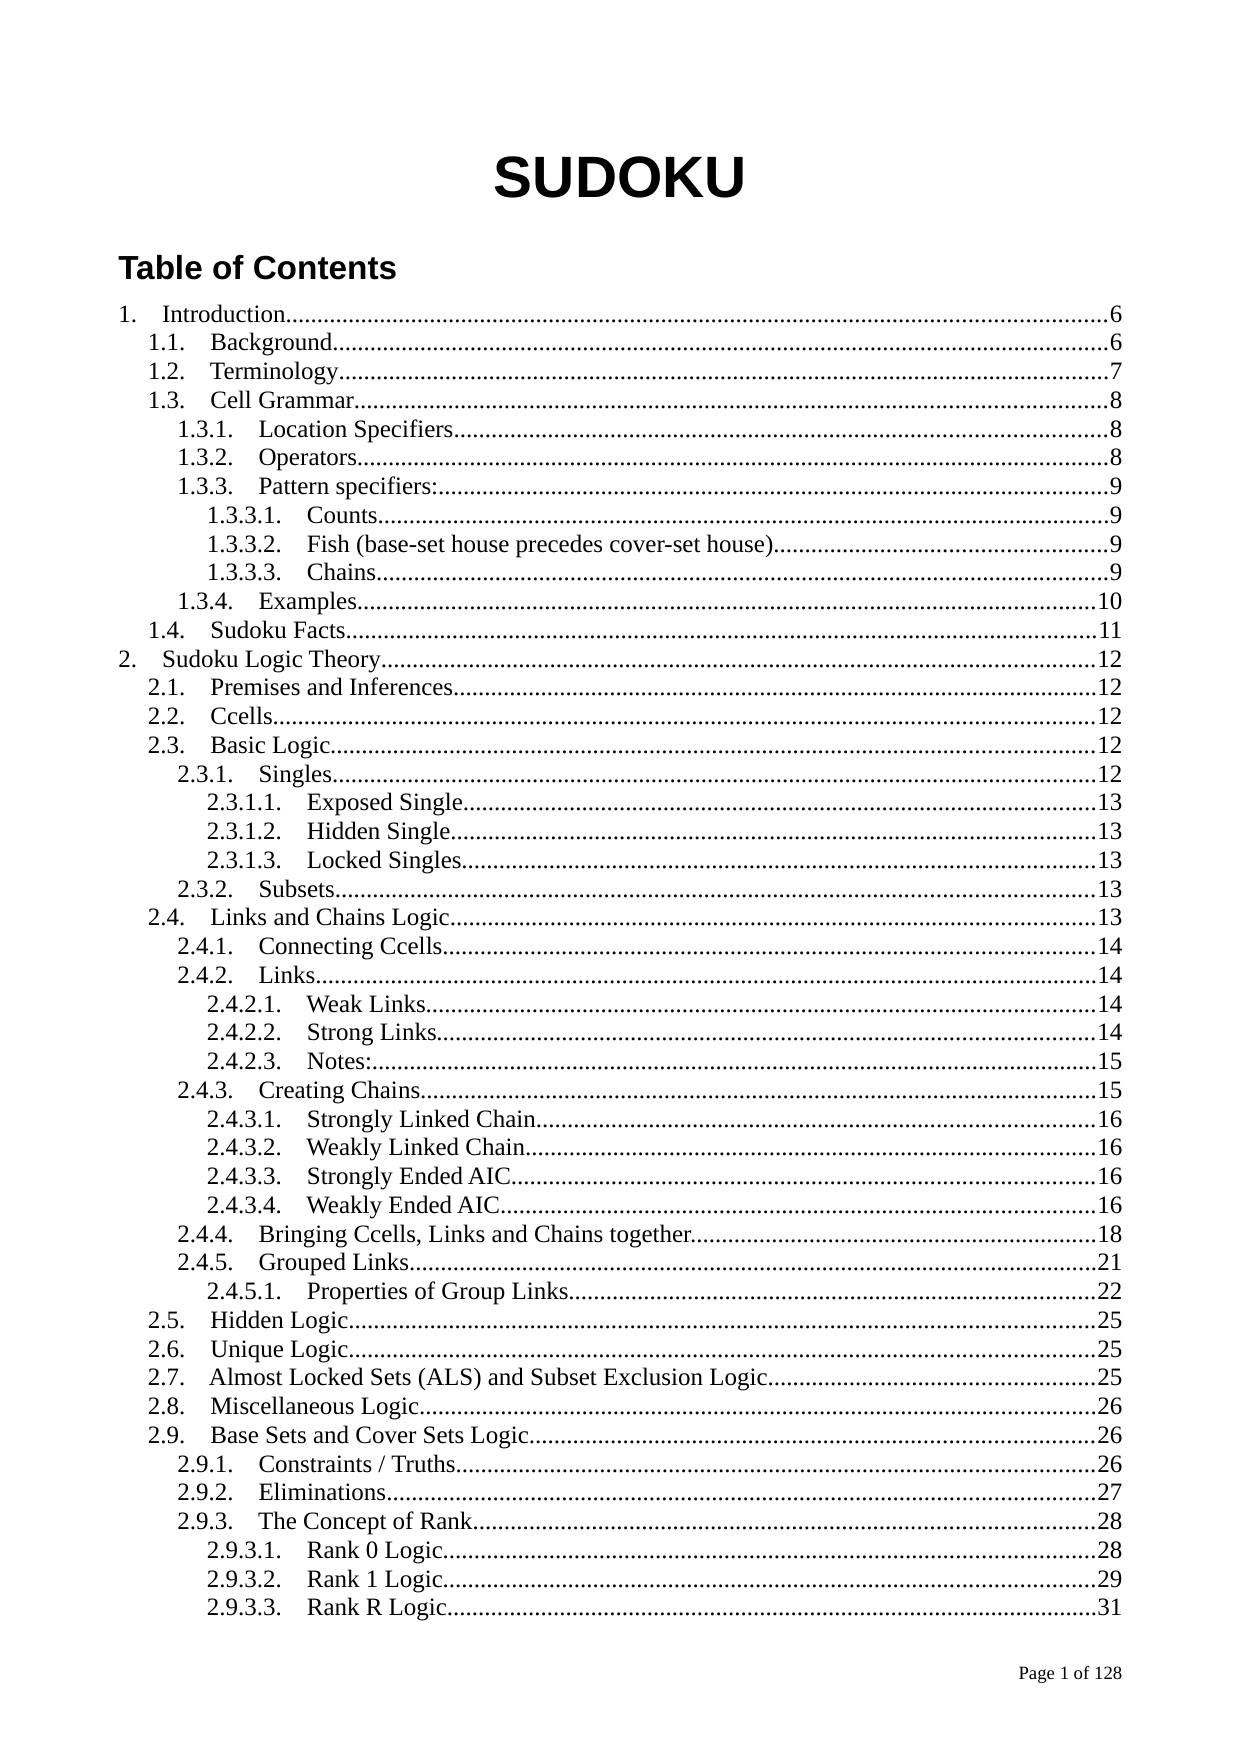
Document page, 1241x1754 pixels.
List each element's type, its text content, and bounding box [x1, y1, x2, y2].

text 2.4. Links and Chains Logic 13 [148, 902, 1122, 931]
text 2.9.1. Constraints / Truths 26 [177, 1449, 1122, 1477]
text 2.9.3. The Concept of Rank 28 [177, 1506, 1122, 1535]
text 1.3.3.2. Fish (base-set house precedes cover-set house) 9 [207, 529, 1122, 557]
text 2.8. Miscellaneous Logic 26 [148, 1391, 1122, 1420]
text 2.3.1. Singles 12 [177, 759, 1122, 787]
text 2. Sudoku Logic Theory 12 [118, 644, 1122, 672]
subtitle Table of Contents [118, 248, 1122, 286]
text 1.3.3.1. Counts 9 [207, 500, 1122, 529]
text 2.9. Base Sets and Cover Sets Logic 26 [148, 1420, 1122, 1449]
text 1.3. Cell Grammar 8 [148, 385, 1122, 414]
text 2.3. Basic Logic 12 [148, 730, 1122, 759]
text 2.4.3. Creating Chains 15 [177, 1075, 1122, 1104]
text 1.3.1. Location Specifiers 8 [177, 414, 1122, 442]
text 2.4.3.1. Strongly Linked Chain 16 [207, 1104, 1122, 1132]
text 1.3.4. Examples 10 [177, 586, 1122, 615]
text 2.4.3.4. Weakly Ended AIC 16 [207, 1190, 1122, 1219]
text 2.6. Unique Logic 25 [148, 1334, 1122, 1362]
text 2.1. Premises and Inferences 12 [148, 672, 1122, 701]
text 2.9.3.1. Rank 0 Logic 28 [207, 1535, 1122, 1564]
text 2.4.2.1. Weak Links 14 [207, 989, 1122, 1017]
text 1.1. Background 6 [148, 327, 1122, 356]
text 1.3.3.3. Chains 9 [207, 557, 1122, 586]
text 2.3.1.1. Exposed Single 13 [207, 787, 1122, 816]
text 2.4.5. Grouped Links 21 [177, 1247, 1122, 1276]
text 2.4.1. Connecting Ccells. 14 [177, 931, 1122, 960]
text 1.3.3. Pattern specifiers: 9 [177, 471, 1122, 500]
text 2.4.2.2. Strong Links 14 [207, 1017, 1122, 1046]
text 2.5. Hidden Logic 25 [148, 1305, 1122, 1334]
text 2.4.4. Bringing Ccells, Links and Chains together. 18 [177, 1219, 1122, 1247]
text 2.3.1.3. Locked Singles 13 [207, 845, 1122, 874]
text 2.4.5.1. Properties of Group Links 22 [207, 1276, 1122, 1305]
text 2.9.3.2. Rank 1 Logic 29 [207, 1564, 1122, 1592]
text 2.4.2. Links 14 [177, 960, 1122, 989]
text 2.4.2.3. Notes: 15 [207, 1046, 1122, 1075]
text 2.3.1.2. Hidden Single 13 [207, 816, 1122, 845]
text 1.2. Terminology 7 [148, 356, 1122, 385]
text 2.9.3.3. Rank R Logic 31 [207, 1592, 1122, 1621]
text 2.4.3.3. Strongly Ended AIC 16 [207, 1161, 1122, 1190]
text 1. Introduction 6 [118, 299, 1122, 327]
text 2.3.2. Subsets 13 [177, 874, 1122, 902]
text 2.4.3.2. Weakly Linked Chain 16 [207, 1132, 1122, 1161]
text 2.2. Ccells 12 [148, 701, 1122, 730]
text 1.4. Sudoku Facts 11 [148, 615, 1122, 644]
title SUDOKU [118, 143, 1122, 210]
text 2.9.2. Eliminations 27 [177, 1477, 1122, 1506]
text 1.3.2. Operators 8 [177, 442, 1122, 471]
text 2.7. Almost Locked Sets (ALS) and Subset Exclusion Logic 25 [148, 1362, 1122, 1391]
